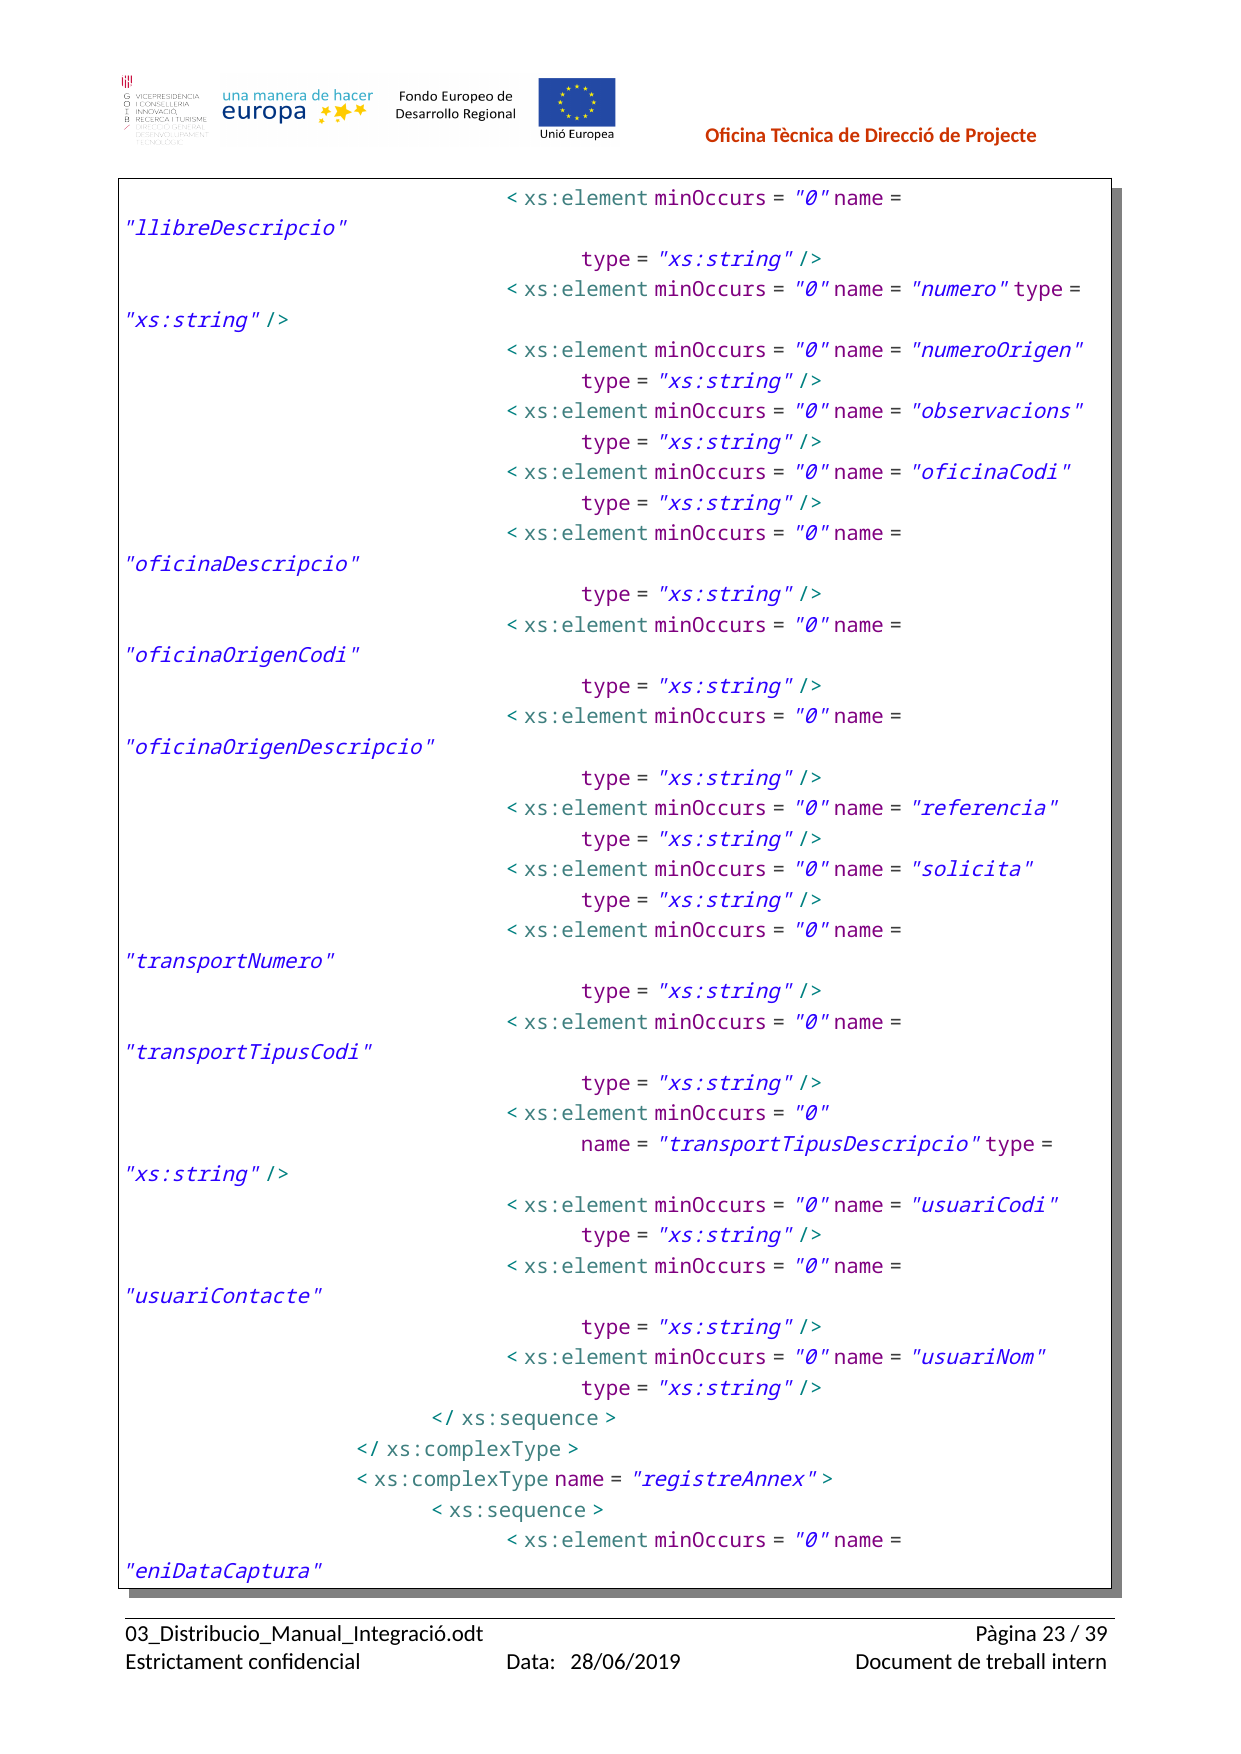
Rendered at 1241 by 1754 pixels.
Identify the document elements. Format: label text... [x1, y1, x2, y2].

text type = "xs:string" /> [119, 880, 1111, 910]
picture [219, 73, 621, 147]
text type = "xs:string" /> [119, 483, 1111, 513]
text < xs:element minOccurs = "0" name = "solicita" [119, 849, 1111, 880]
text type = "xs:string" /> [119, 1307, 1111, 1337]
text < xs:element minOccurs = "0" name = "numero" type = "xs:string" /> [119, 269, 1111, 330]
text type = "xs:string" /> [119, 239, 1111, 269]
text < xs:element minOccurs = "0" name = "oficinaDescripcio" [119, 513, 1111, 574]
text < xs:element minOccurs = "0" name = "observacions" [119, 391, 1111, 422]
text < xs:element minOccurs = "0" [119, 1093, 1111, 1124]
text < xs:element minOccurs = "0" name = "usuariContacte" [119, 1246, 1111, 1307]
text type = "xs:string" /> [119, 1368, 1111, 1398]
text type = "xs:string" /> [119, 758, 1111, 788]
text type = "xs:string" /> [119, 1063, 1111, 1093]
text < xs:element minOccurs = "0" name = "transportTipusCodi" [119, 1002, 1111, 1063]
text type = "xs:string" /> [119, 971, 1111, 1002]
text </ xs:sequence > [119, 1398, 1111, 1429]
text < xs:complexType name = "registreAnnex" > [119, 1459, 1111, 1490]
text < xs:element minOccurs = "0" name = "numeroOrigen" [119, 330, 1111, 361]
text type = "xs:string" /> [119, 666, 1111, 697]
text < xs:element minOccurs = "0" name = "transportNumero" [119, 910, 1111, 971]
text name = "transportTipusDescripcio" type = "xs:string" /> [119, 1124, 1111, 1185]
text type = "xs:string" /> [119, 574, 1111, 605]
text < xs:element minOccurs = "0" name = "oficinaOrigenDescripcio" [119, 697, 1111, 758]
text < xs:element minOccurs = "0" name = "oficinaOrigenCodi" [119, 605, 1111, 666]
text < xs:element minOccurs = "0" name = "eniDataCaptura" [119, 1521, 1111, 1588]
text < xs:element minOccurs = "0" name = "referencia" [119, 788, 1111, 819]
text < xs:element minOccurs = "0" name = "usuariCodi" [119, 1185, 1111, 1215]
text < xs:sequence > [119, 1490, 1111, 1521]
text type = "xs:string" /> [119, 819, 1111, 849]
text type = "xs:string" /> [119, 1215, 1111, 1246]
text type = "xs:string" /> [119, 422, 1111, 452]
picture [118, 73, 213, 147]
text < xs:element minOccurs = "0" name = "usuariNom" [119, 1337, 1111, 1368]
text </ xs:complexType > [119, 1429, 1111, 1459]
text type = "xs:string" /> [119, 361, 1111, 391]
text < xs:element minOccurs = "0" name = "oficinaCodi" [119, 452, 1111, 483]
text < xs:element minOccurs = "0" name = "llibreDescripcio" [119, 179, 1111, 239]
